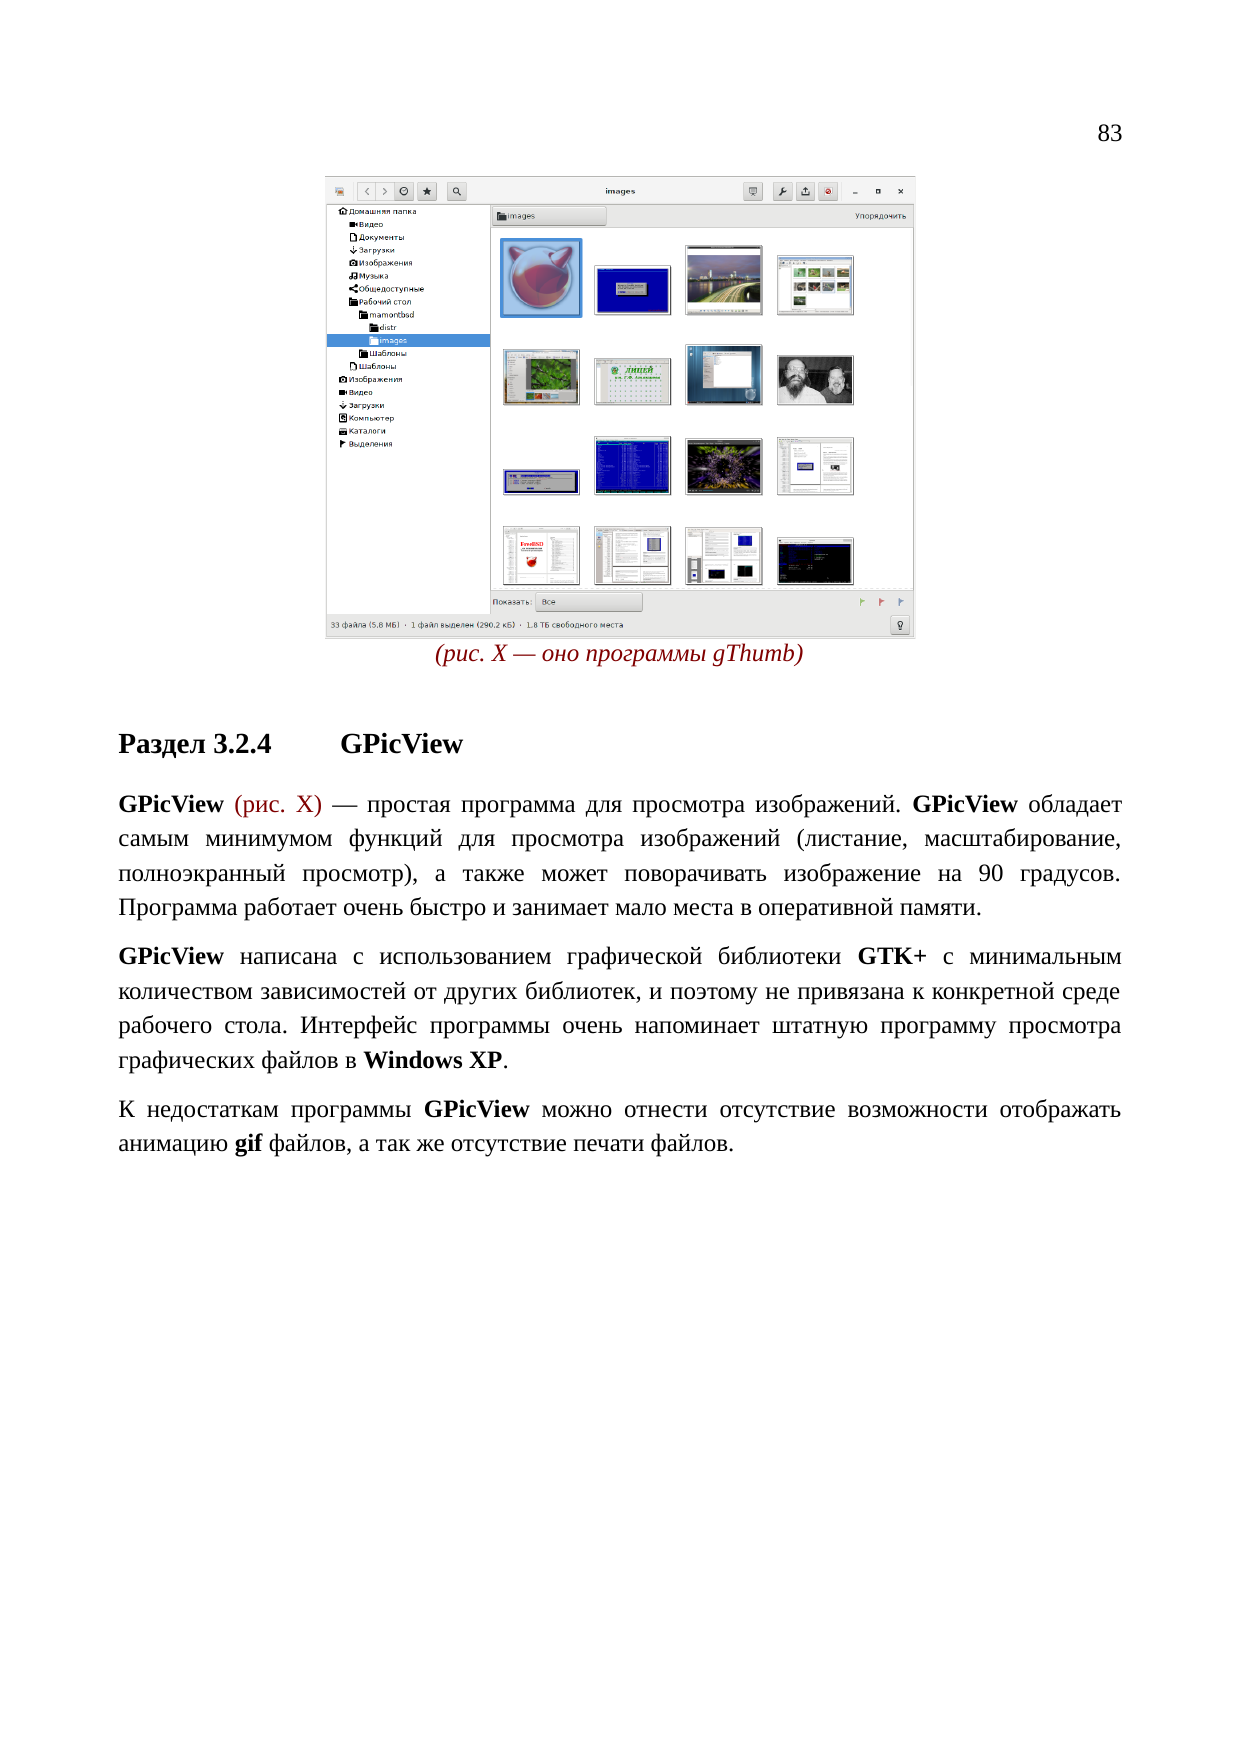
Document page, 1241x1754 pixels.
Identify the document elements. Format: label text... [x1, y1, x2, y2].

picture [325, 176, 916, 639]
text К недостаткам программы GPicView можно отнести отсутствие возможности отображать анимацию gif файлов, а так же отсутствие печати файлов. [118, 1094, 1122, 1157]
subtitle GPicView [118, 726, 1122, 759]
text (рис. Х — оно программы gThumb) [118, 639, 1122, 667]
text GPicView (рис. Х) — простая программа для просмотра изображений. GPicView обладает самым минимумом функций для просмотра изображений (листание, масштабирование, полноэкранный просмотр), а также может поворачивать изображение на 90 градусов. Программа работает очень быстро и занимает мало места в оперативной памяти. [118, 789, 1122, 921]
text GPicView написана с использованием графической библиотеки GTK+ с минимальным количеством зависимостей от других библиотек, и поэтому не привязана к конкретной среде рабочего стола. Интерфейс программы очень напоминает штатную программу просмотра графических файлов в Windows XP. [118, 941, 1122, 1073]
